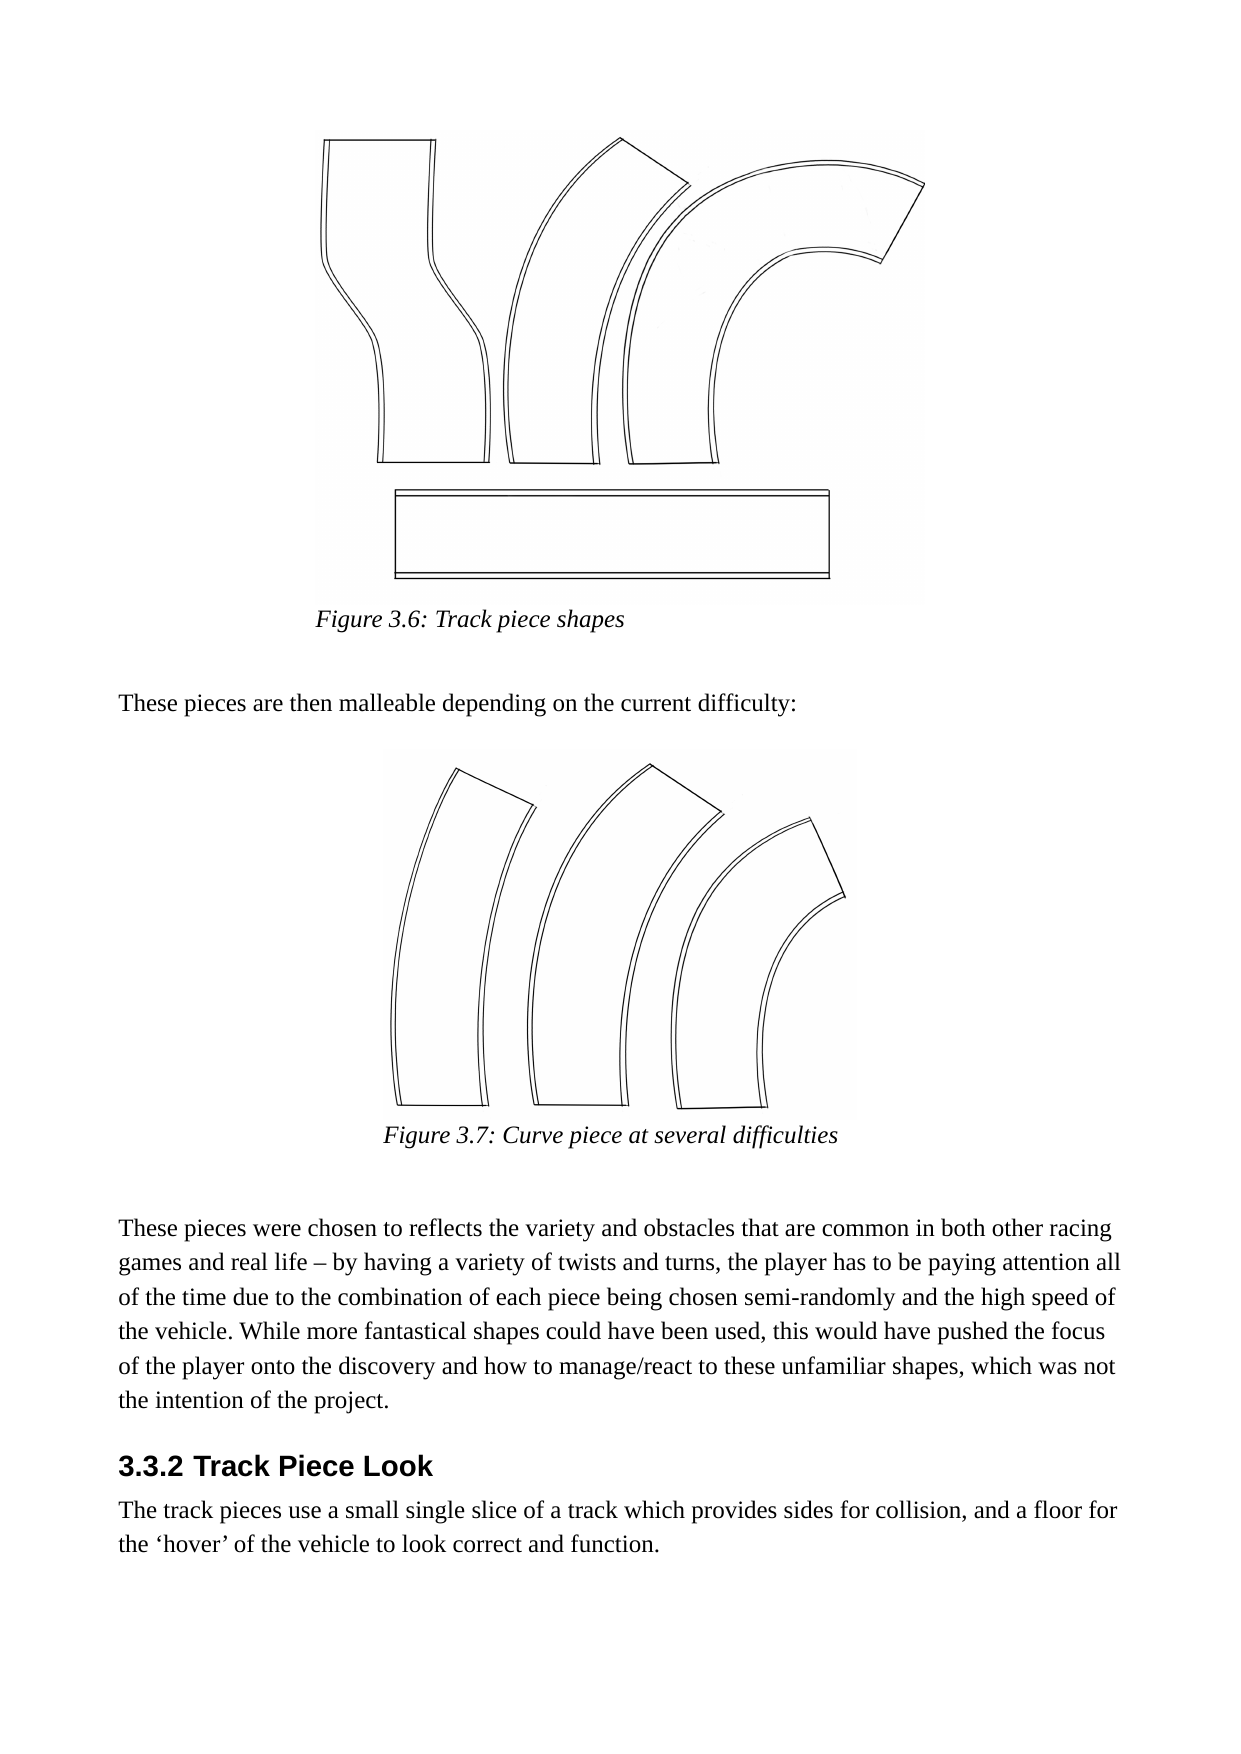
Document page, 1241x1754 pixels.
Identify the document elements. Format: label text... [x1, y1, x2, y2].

picture [383, 749, 858, 1120]
subtitle Track Piece Look [118, 1449, 1122, 1483]
text These pieces are then malleable depending on the current difficulty: [118, 688, 1122, 716]
list Figure 3.6: Track piece shapes [315, 605, 925, 633]
picture [315, 130, 925, 605]
text These pieces were chosen to reflects the variety and obstacles that are common in both other racing games and real life – by having a variety of twists and turns, the player has to be paying attention all of the time due to the combination of each piece being chosen semi-randomly and the high speed of the vehicle. While more fantastical shapes could have been used, this would have pushed the focus of the player onto the discovery and how to manage/react to these unfamiliar shapes, which was not the intention of the project. [118, 1213, 1122, 1414]
list Figure 3.7: Curve piece at several difficulties [383, 1120, 857, 1149]
text The track pieces use a small single slice of a track which provides sides for collision, and a floor for the ‘hover’ of the vehicle to look correct and function. [118, 1495, 1122, 1558]
